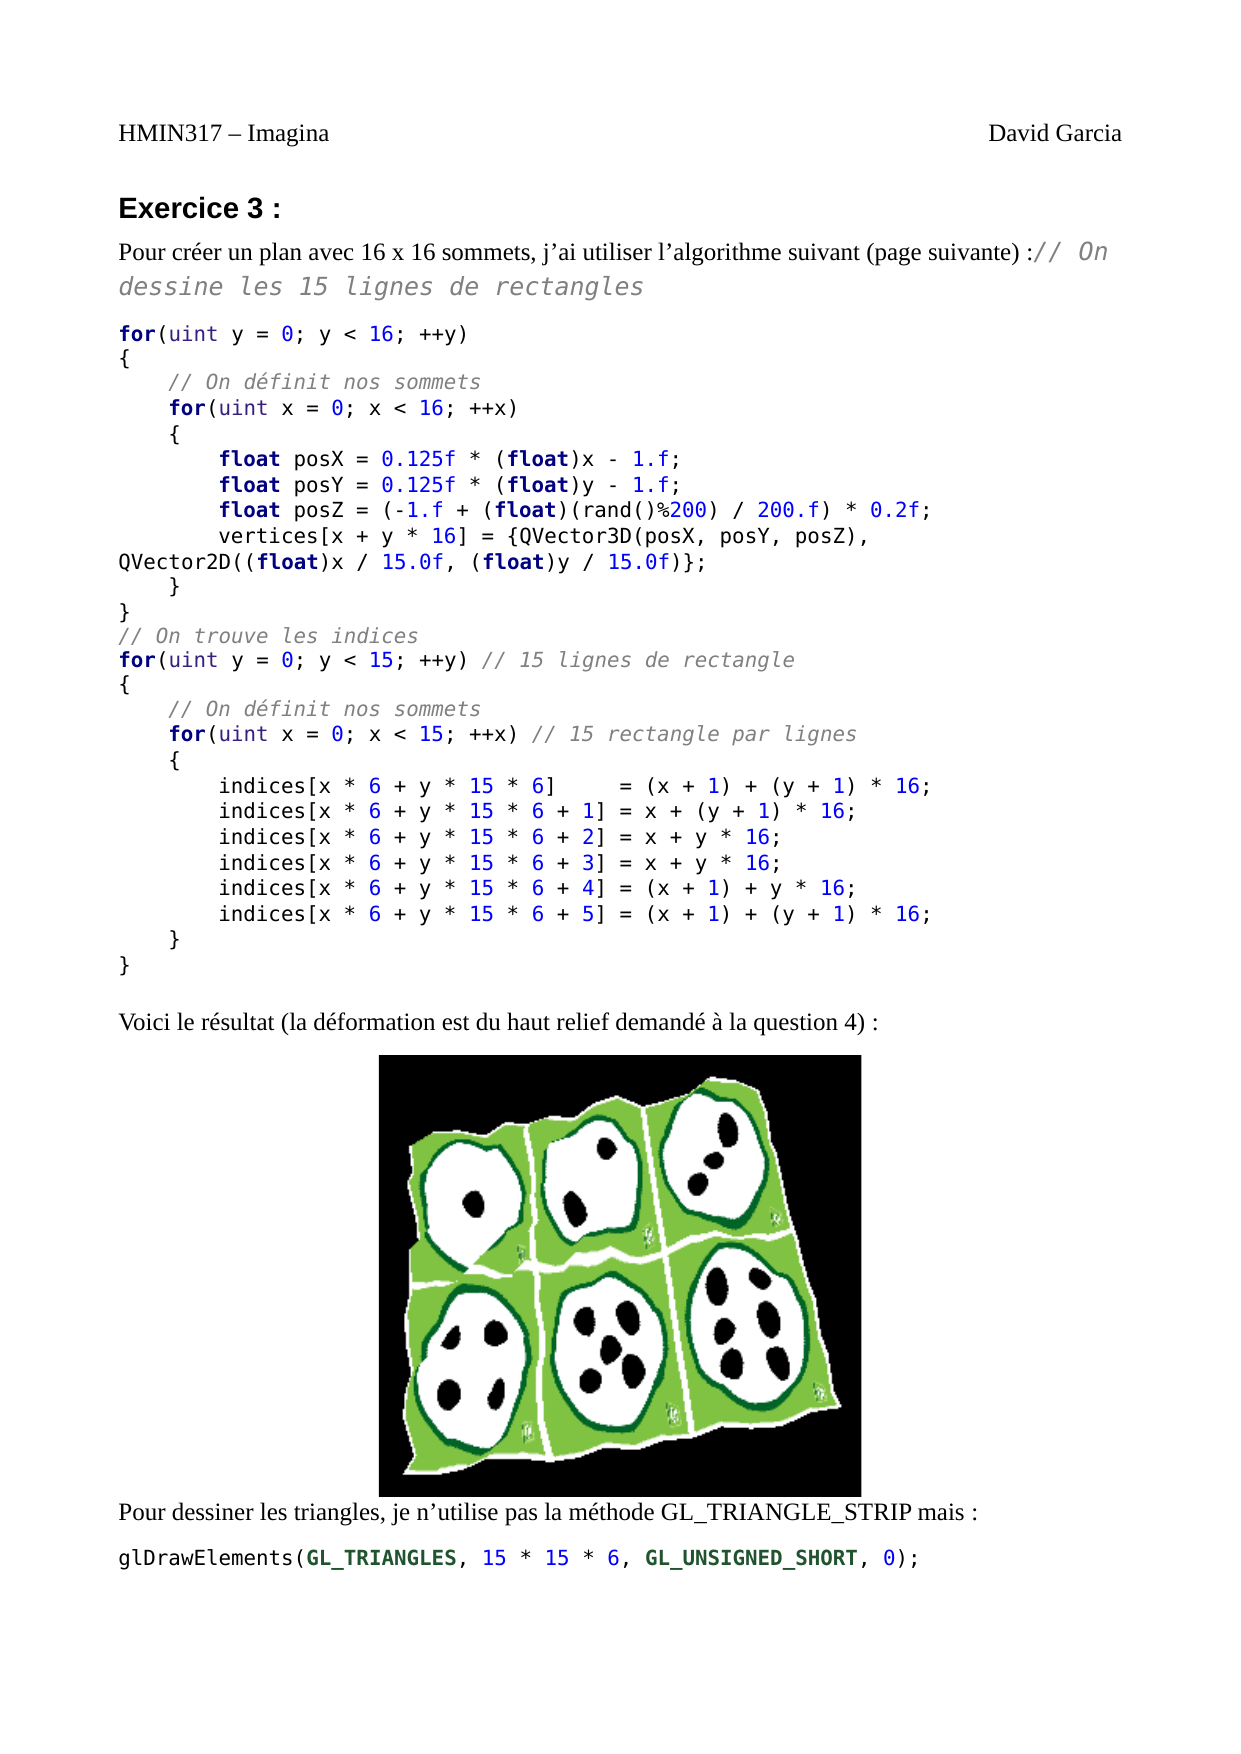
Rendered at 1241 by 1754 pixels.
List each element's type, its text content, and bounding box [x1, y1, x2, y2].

text } [118, 953, 1122, 977]
text glDrawElements(GL_TRIANGLES, 15 * 15 * 6, GL_UNSIGNED_SHORT, 0); [118, 1546, 1122, 1571]
text } [118, 574, 1122, 600]
text indices[x * 6 + y * 15 * 6 + 4] = (x + 1) + y * 16; [118, 876, 1122, 902]
text indices[x * 6 + y * 15 * 6 + 3] = x + y * 16; [118, 851, 1122, 876]
text { [118, 672, 1122, 697]
text // On trouve les indices [118, 624, 1122, 648]
text // On définit nos sommets [118, 370, 1122, 396]
text { [118, 748, 1122, 774]
text indices[x * 6 + y * 15 * 6 + 1] = x + (y + 1) * 16; [118, 799, 1122, 825]
text for(uint y = 0; y < 15; ++y) // 15 lignes de rectangle [118, 648, 1122, 672]
text Voici le résultat (la déformation est du haut relief demandé à la question 4) : [118, 1007, 1122, 1036]
text indices[x * 6 + y * 15 * 6 + 5] = (x + 1) + (y + 1) * 16; [118, 902, 1122, 927]
text for(uint x = 0; x < 16; ++x) [118, 396, 1122, 422]
picture [378, 1055, 862, 1497]
text vertices[x + y * 16] = {QVector3D(posX, posY, posZ), QVector2D((float)x / 15.0f, (float)y / 15.0f)}; [118, 524, 1122, 574]
text for(uint y = 0; y < 16; ++y) [118, 322, 1122, 346]
text float posZ = (-1.f + (float)(rand()%200) / 200.f) * 0.2f; [118, 498, 1122, 524]
text float posY = 0.125f * (float)y - 1.f; [118, 473, 1122, 498]
text // On définit nos sommets [118, 697, 1122, 722]
text Pour dessiner les triangles, je n’utilise pas la méthode GL_TRIANGLE_STRIP mais : [118, 1497, 1122, 1526]
text for(uint x = 0; x < 15; ++x) // 15 rectangle par lignes [118, 722, 1122, 748]
text } [118, 600, 1122, 624]
text } [118, 927, 1122, 953]
text float posX = 0.125f * (float)x - 1.f; [118, 447, 1122, 473]
text { [118, 346, 1122, 370]
text Pour créer un plan avec 16 x 16 sommets, j’ai utiliser l’algorithme suivant (page suivante) :// On dessine les 15 lignes de rectangles [118, 237, 1122, 301]
text indices[x * 6 + y * 15 * 6 + 2] = x + y * 16; [118, 825, 1122, 851]
subtitle Exercice 3 : [118, 191, 1122, 225]
text indices[x * 6 + y * 15 * 6] = (x + 1) + (y + 1) * 16; [118, 774, 1122, 799]
text { [118, 422, 1122, 447]
